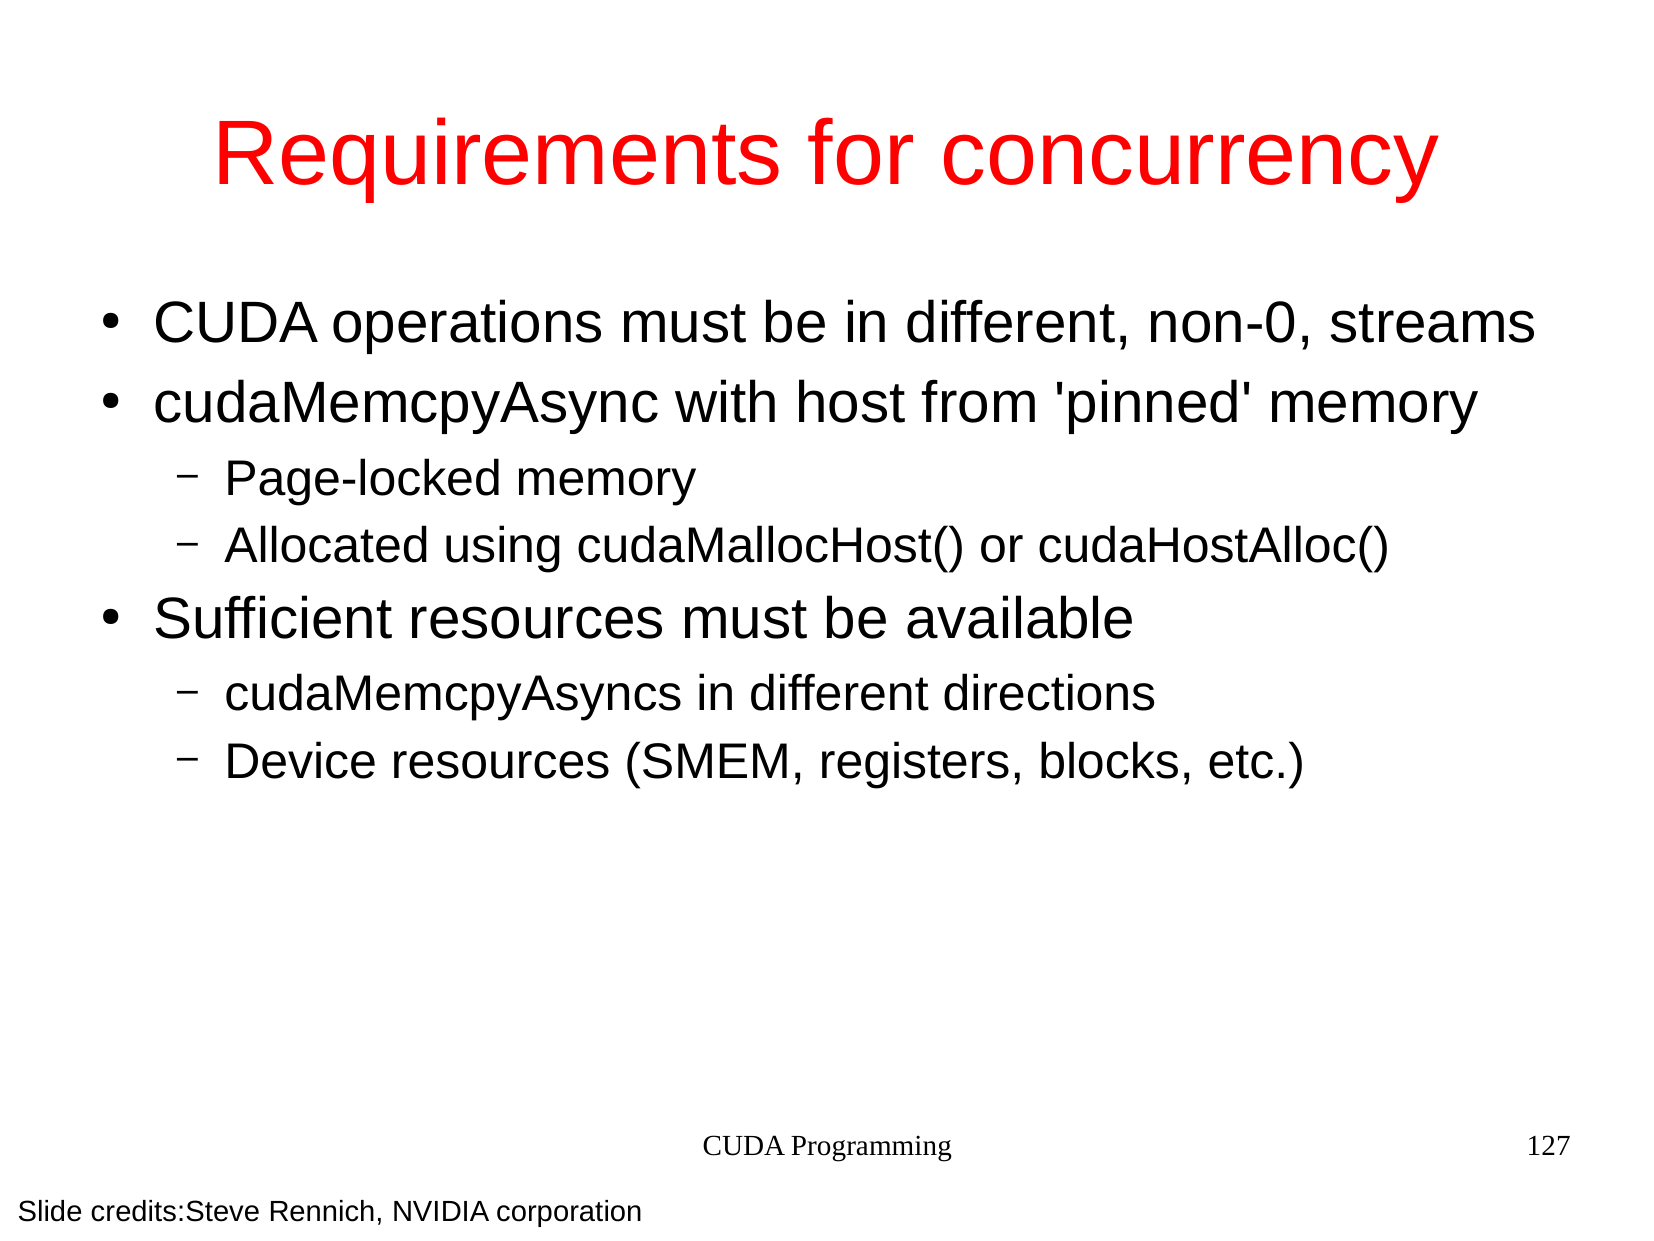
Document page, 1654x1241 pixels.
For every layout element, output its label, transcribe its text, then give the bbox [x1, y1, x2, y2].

list CUDA operations must be in different, non-0, streams cudaMemcpyAsync with host from 'pinned' memory Page-locked memory Allocated using cudaMallocHost() or cudaHostAlloc() Sufficient resources must be available cudaMemcpyAsyncs in different directions Device resources (SMEM, registers, blocks, etc.) [82, 290, 1571, 1109]
text_box Slide credits:Steve Rennich, NVIDIA corporation [0, 1185, 713, 1239]
title Requirements for concurrency [82, 49, 1571, 257]
